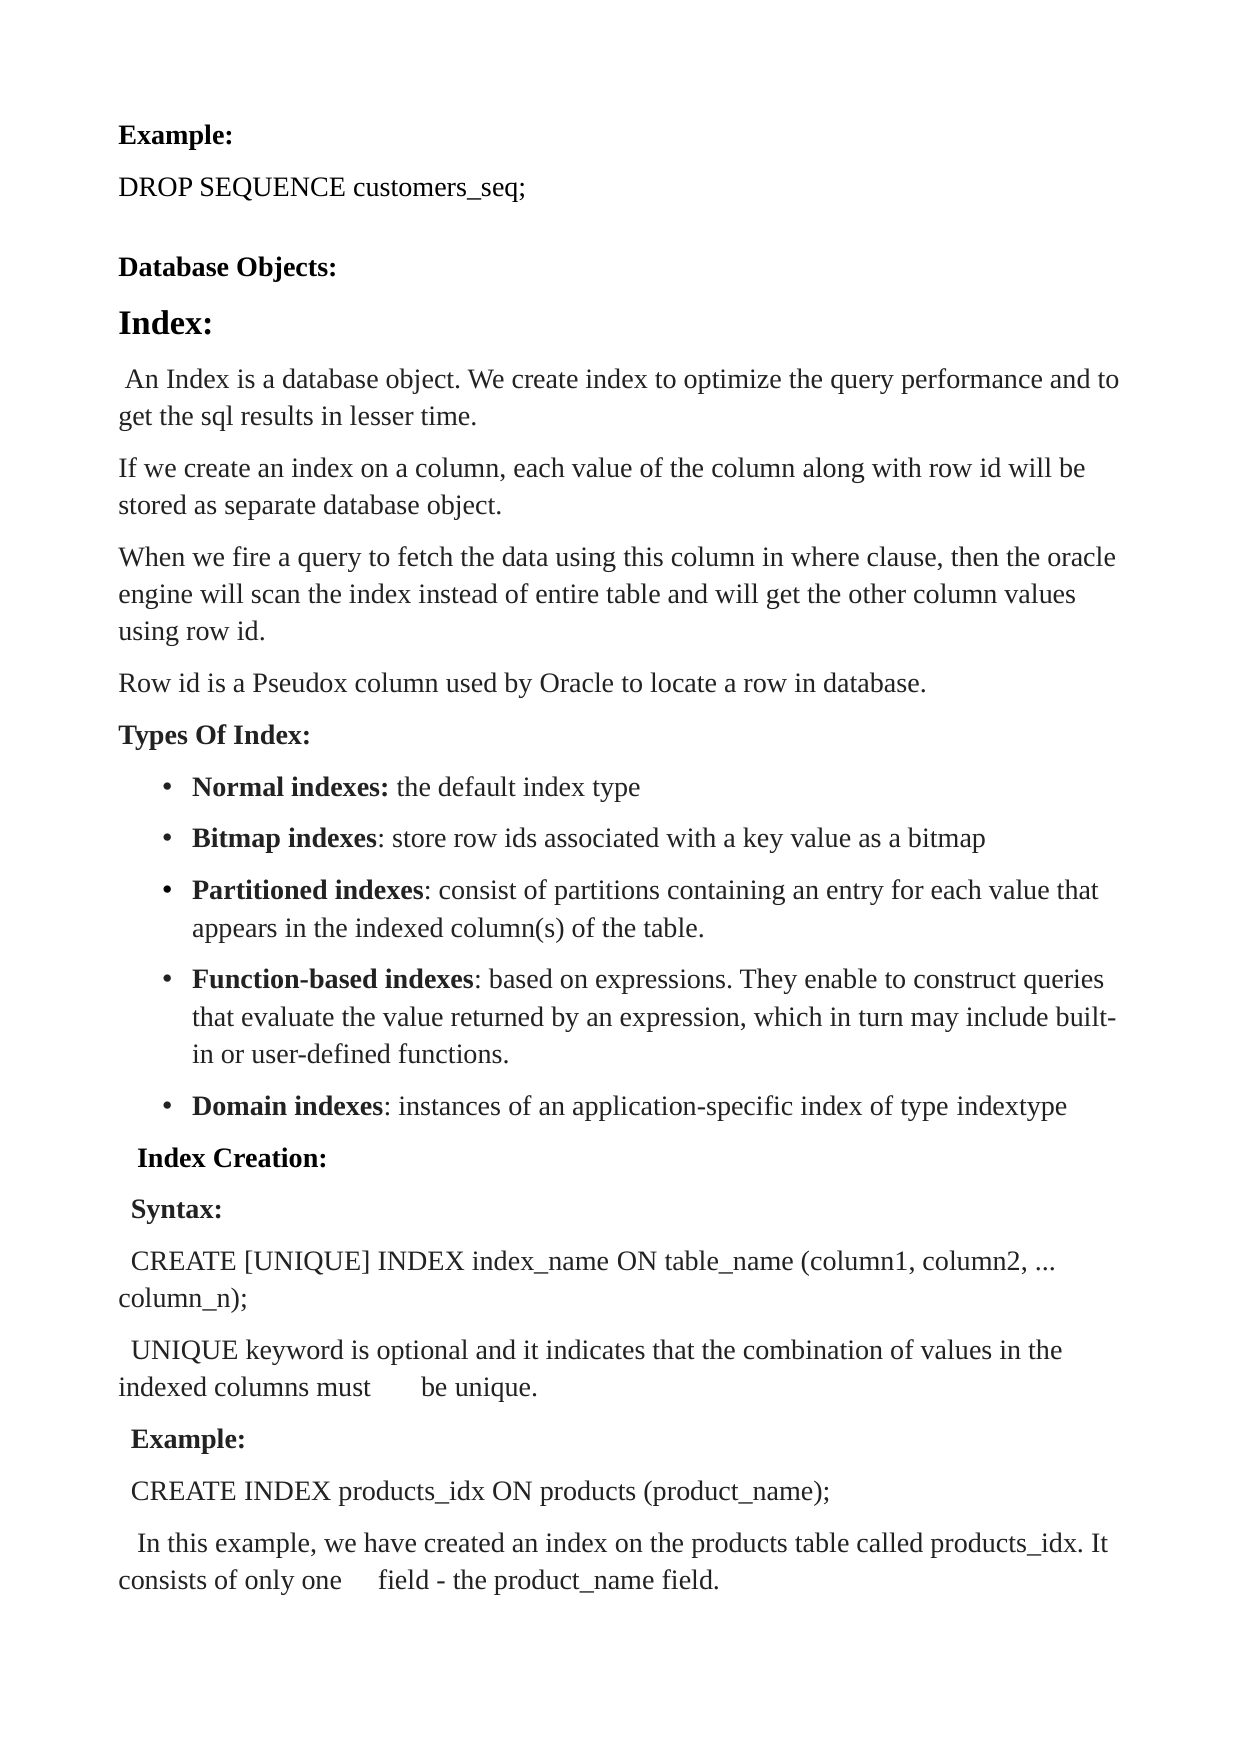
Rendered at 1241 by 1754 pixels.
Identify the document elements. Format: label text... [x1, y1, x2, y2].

text UNIQUE keyword is optional and it indicates that the combination of values in the indexed columns must be unique. [118, 1333, 1122, 1403]
list Function-based indexes: based on expressions. They enable to construct queries that evaluate the value returned by an expression, which in turn may include built-in or user-defined functions. [162, 962, 1122, 1069]
text When we fire a query to fetch the data using this column in where clause, then the oracle engine will scan the index instead of entire table and will get the other column values using row id. [118, 540, 1122, 647]
list Normal indexes: the default index type [162, 770, 1122, 802]
text Syntax: [118, 1192, 1122, 1225]
text An Index is a database object. We create index to optimize the query performance and to get the sql results in lesser time. [118, 362, 1122, 432]
text Example: [118, 1422, 1122, 1454]
text DROP SEQUENCE customers_seq; [118, 170, 1122, 202]
list Bitmap indexes: store row ids associated with a key value as a bitmap [162, 822, 1122, 854]
text Index Creation: [118, 1141, 1122, 1173]
list Partitioned indexes: consist of partitions containing an entry for each value that appears in the indexed column(s) of the table. [162, 873, 1122, 943]
text Index: [118, 302, 1122, 342]
text CREATE [UNIQUE] INDEX index_name ON table_name (column1, column2, ... column_n); [118, 1244, 1122, 1314]
text In this example, we have created an index on the products table called products_idx. It consists of only one field - the product_name field. [118, 1526, 1122, 1595]
text Database Objects: [118, 250, 1122, 283]
text Example: [118, 118, 1122, 151]
text If we create an index on a column, each value of the column along with row id will be stored as separate database object. [118, 451, 1122, 521]
text Types Of Index: [118, 718, 1122, 750]
text CREATE INDEX products_idx ON products (product_name); [118, 1474, 1122, 1506]
list Domain indexes: instances of an application-specific index of type indextype [162, 1089, 1122, 1121]
text Row id is a Pseudox column used by Oracle to locate a row in database. [118, 666, 1122, 698]
